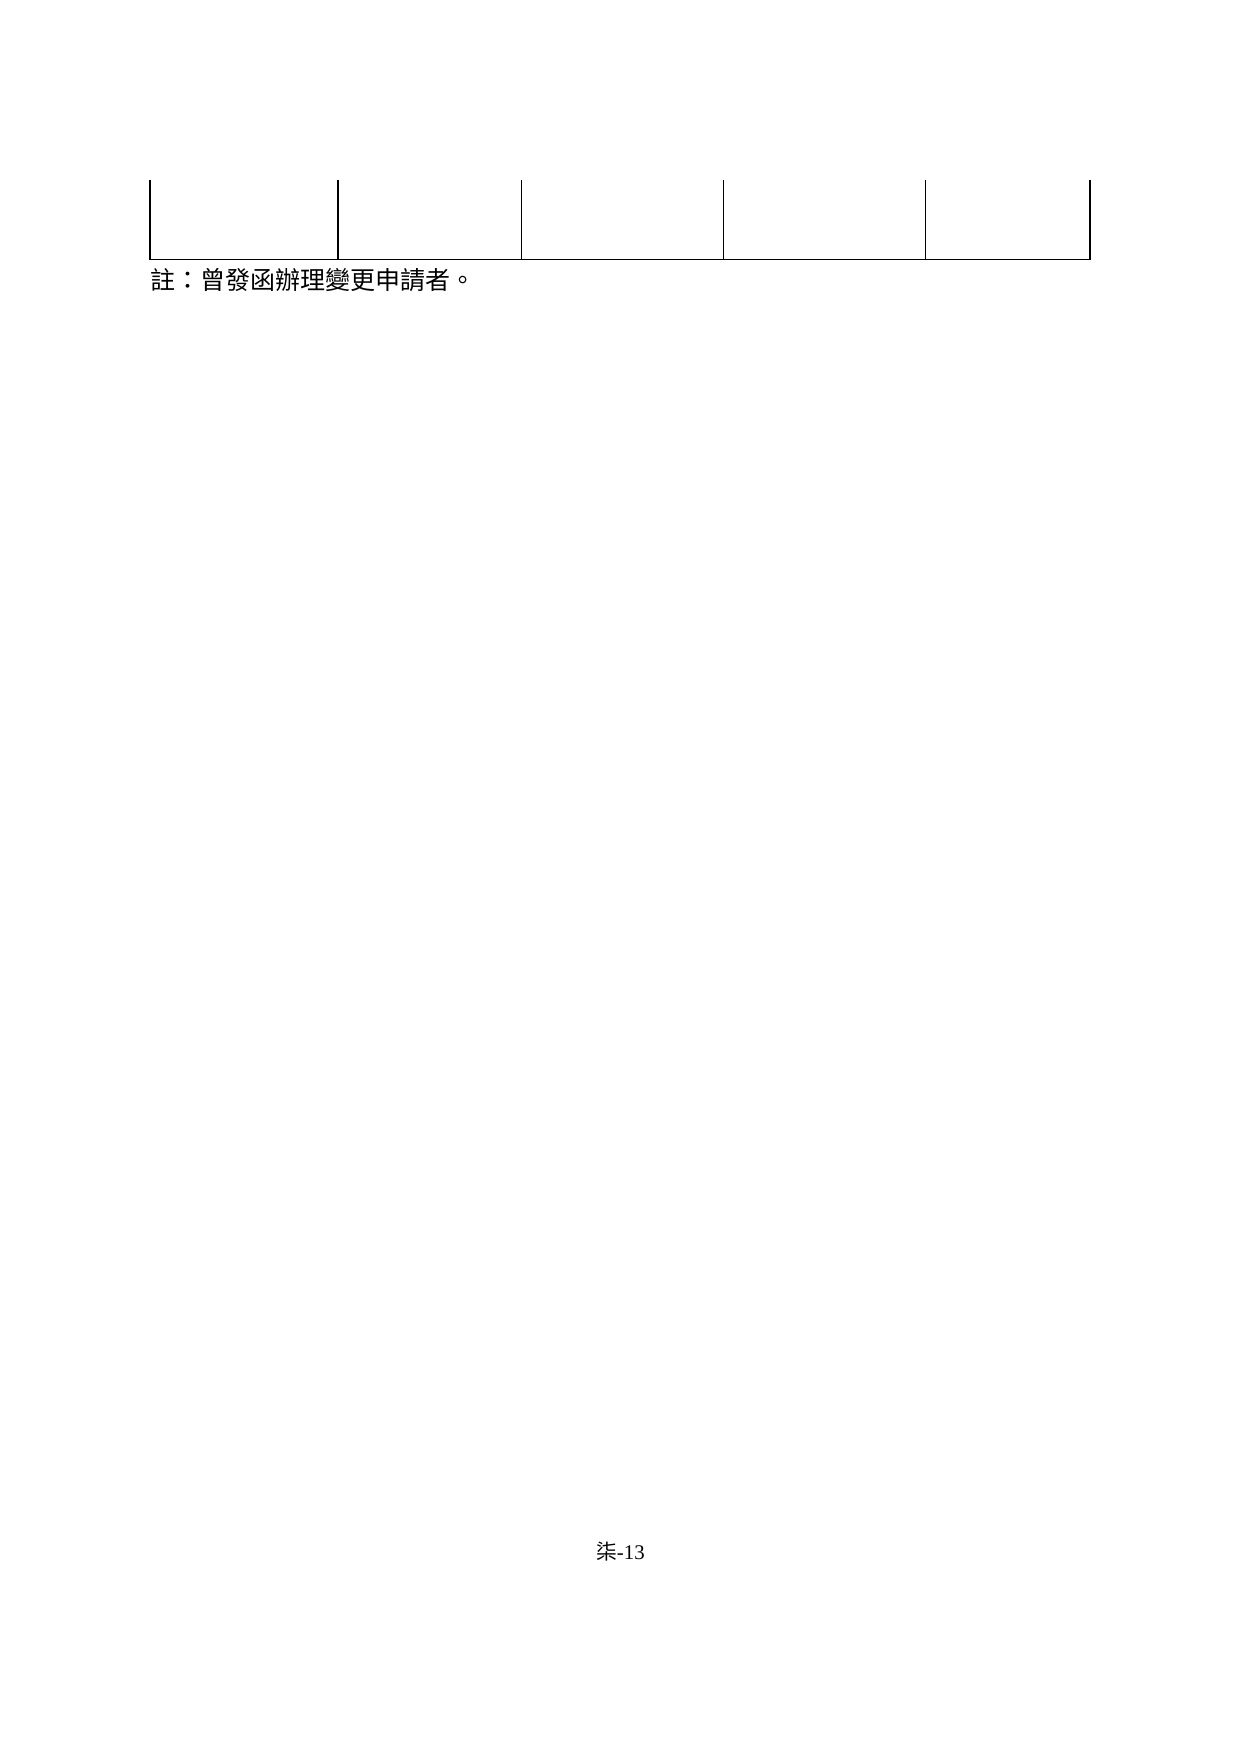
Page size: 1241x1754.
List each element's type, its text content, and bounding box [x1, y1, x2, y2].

table_cell [926, 180, 1089, 206]
table_cell [724, 206, 925, 232]
table_cell [151, 232, 337, 258]
table_cell [522, 232, 723, 258]
table_cell [522, 206, 723, 232]
table_cell [151, 206, 337, 232]
text 註：曾發函辦理變更申請者。 [150, 260, 1090, 296]
table_cell [724, 180, 925, 206]
table_cell [522, 180, 723, 206]
table_cell [926, 206, 1089, 232]
table_cell [151, 180, 337, 206]
table_cell [339, 232, 521, 258]
table_cell [926, 232, 1089, 258]
table_cell [339, 180, 521, 206]
table_cell [339, 206, 521, 232]
table_cell [724, 232, 925, 258]
